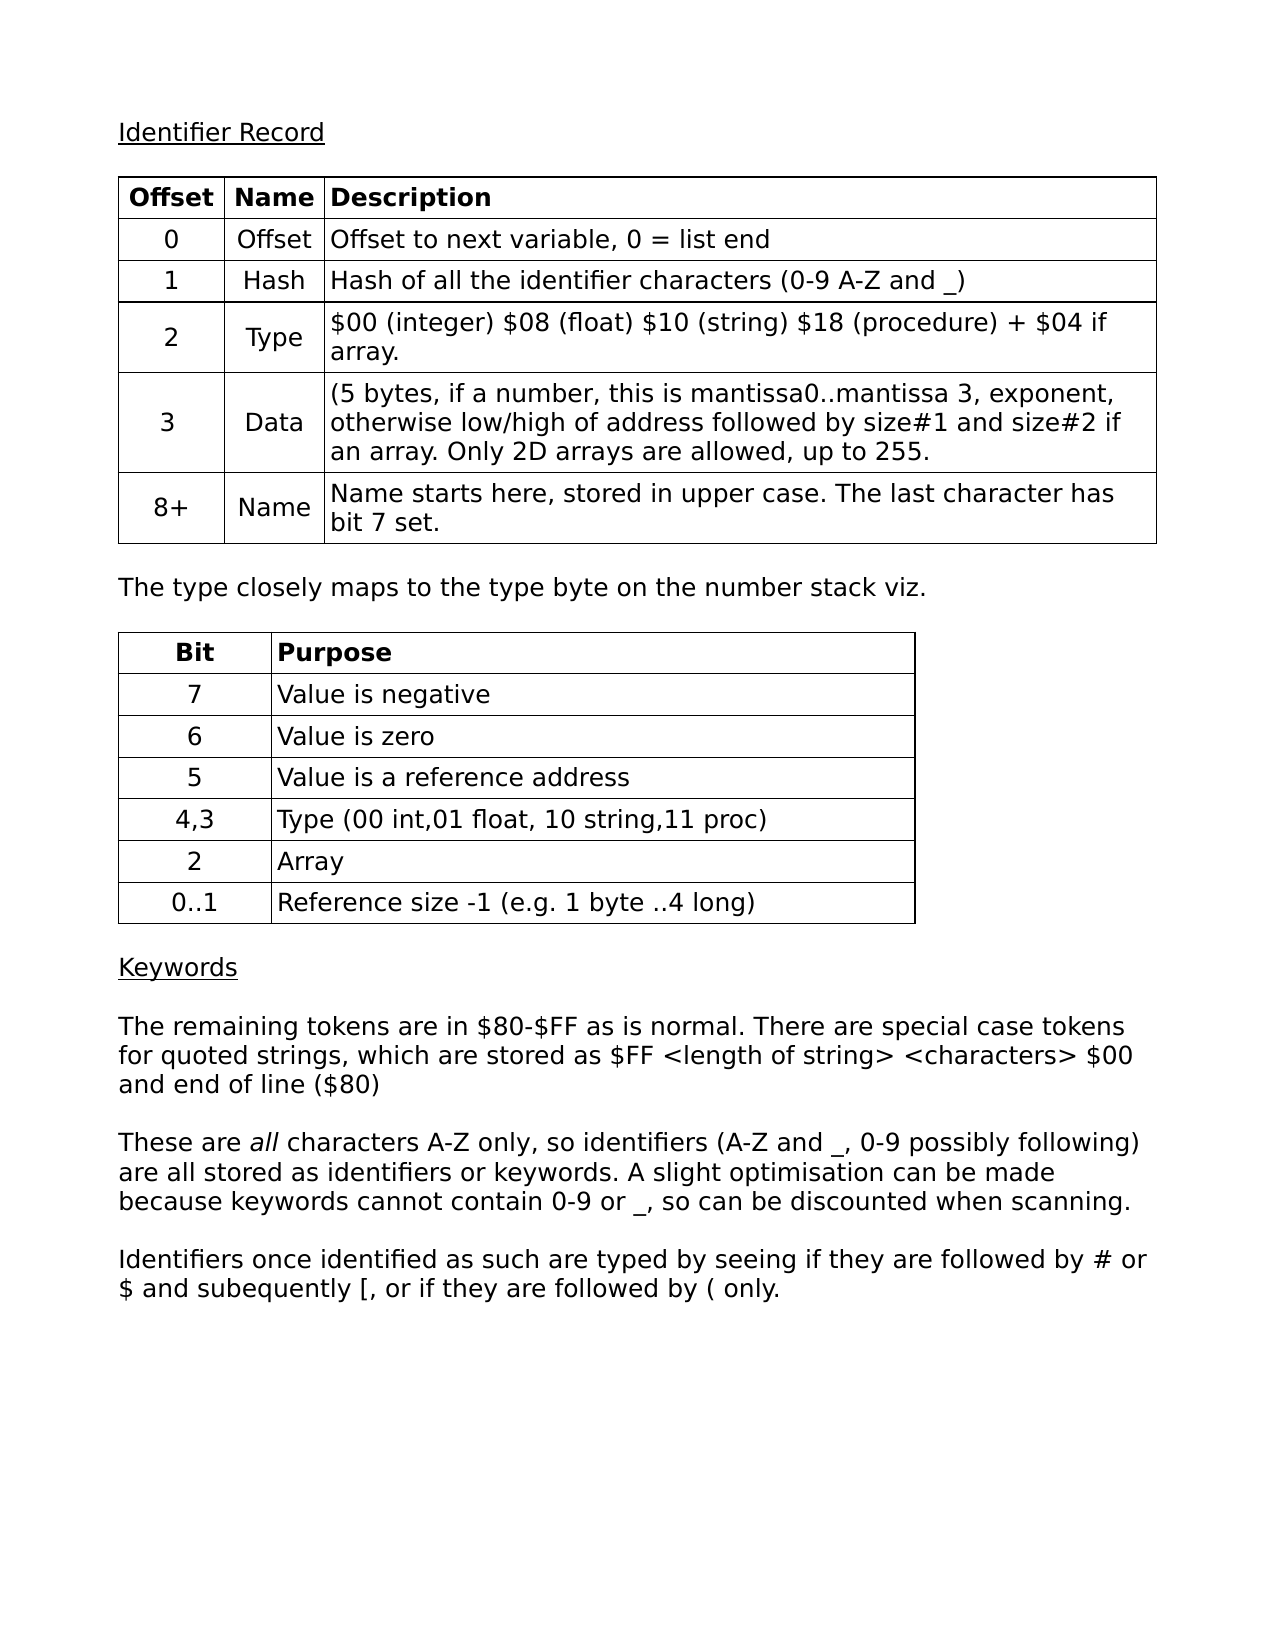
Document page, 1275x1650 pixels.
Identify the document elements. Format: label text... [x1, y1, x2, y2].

table_cell 0..1 [119, 883, 271, 923]
table_cell 8+ [119, 473, 224, 543]
table_header Offset [119, 178, 224, 218]
table_cell 1 [119, 261, 224, 301]
text Keywords [118, 953, 1157, 983]
text These are all characters A-Z only, so identifiers (A-Z and _, 0-9 possibly following) are all stored as identifiers or keywords. A slight optimisation can be made because keywords cannot contain 0-9 or _, so can be discounted when scanning. [118, 1128, 1157, 1216]
table_header Description [325, 178, 1156, 218]
text Identifiers once identified as such are typed by seeing if they are followed by # or $ and subequently [, or if they are followed by ( only. [118, 1245, 1157, 1303]
table_cell 2 [119, 841, 271, 882]
table_cell Offset [225, 219, 324, 260]
table_cell Offset to next variable, 0 = list end [325, 219, 1156, 260]
table_cell Name starts here, stored in upper case. The last character has bit 7 set. [325, 473, 1156, 543]
table_cell Reference size -1 (e.g. 1 byte ..4 long) [272, 883, 914, 923]
table_cell 6 [119, 716, 271, 757]
text Identifier Record [118, 118, 1157, 147]
table_cell (5 bytes, if a number, this is mantissa0..mantissa 3, exponent, otherwise low/high of address followed by size#1 and size#2 if an array. Only 2D arrays are allowed, up to 255. [325, 373, 1156, 472]
table_cell 4,3 [119, 799, 271, 840]
table_cell Value is a reference address [272, 758, 914, 798]
table_cell $00 (integer) $08 (float) $10 (string) $18 (procedure) + $04 if array. [325, 303, 1156, 372]
table_cell Value is negative [272, 674, 914, 715]
table_cell Array [272, 841, 914, 882]
table_cell 3 [119, 373, 224, 472]
table_cell 0 [119, 219, 224, 260]
table_cell Value is zero [272, 716, 914, 757]
table_cell 5 [119, 758, 271, 798]
table_cell Hash of all the identifier characters (0-9 A-Z and _) [325, 261, 1156, 301]
table_cell 7 [119, 674, 271, 715]
table_cell Hash [225, 261, 324, 301]
table_cell Name [225, 473, 324, 543]
table_cell 2 [119, 303, 224, 372]
table_header Purpose [272, 633, 914, 673]
text The type closely maps to the type byte on the number stack viz. [118, 573, 1157, 602]
table_cell Type (00 int,01 float, 10 string,11 proc) [272, 799, 914, 840]
table_cell Data [225, 373, 324, 472]
table_cell Type [225, 303, 324, 372]
table_header Bit [119, 633, 271, 673]
text The remaining tokens are in $80-$FF as is normal. There are special case tokens for quoted strings, which are stored as $FF <length of string> <characters> $00 and end of line ($80) [118, 1012, 1157, 1099]
table_header Name [225, 178, 324, 218]
